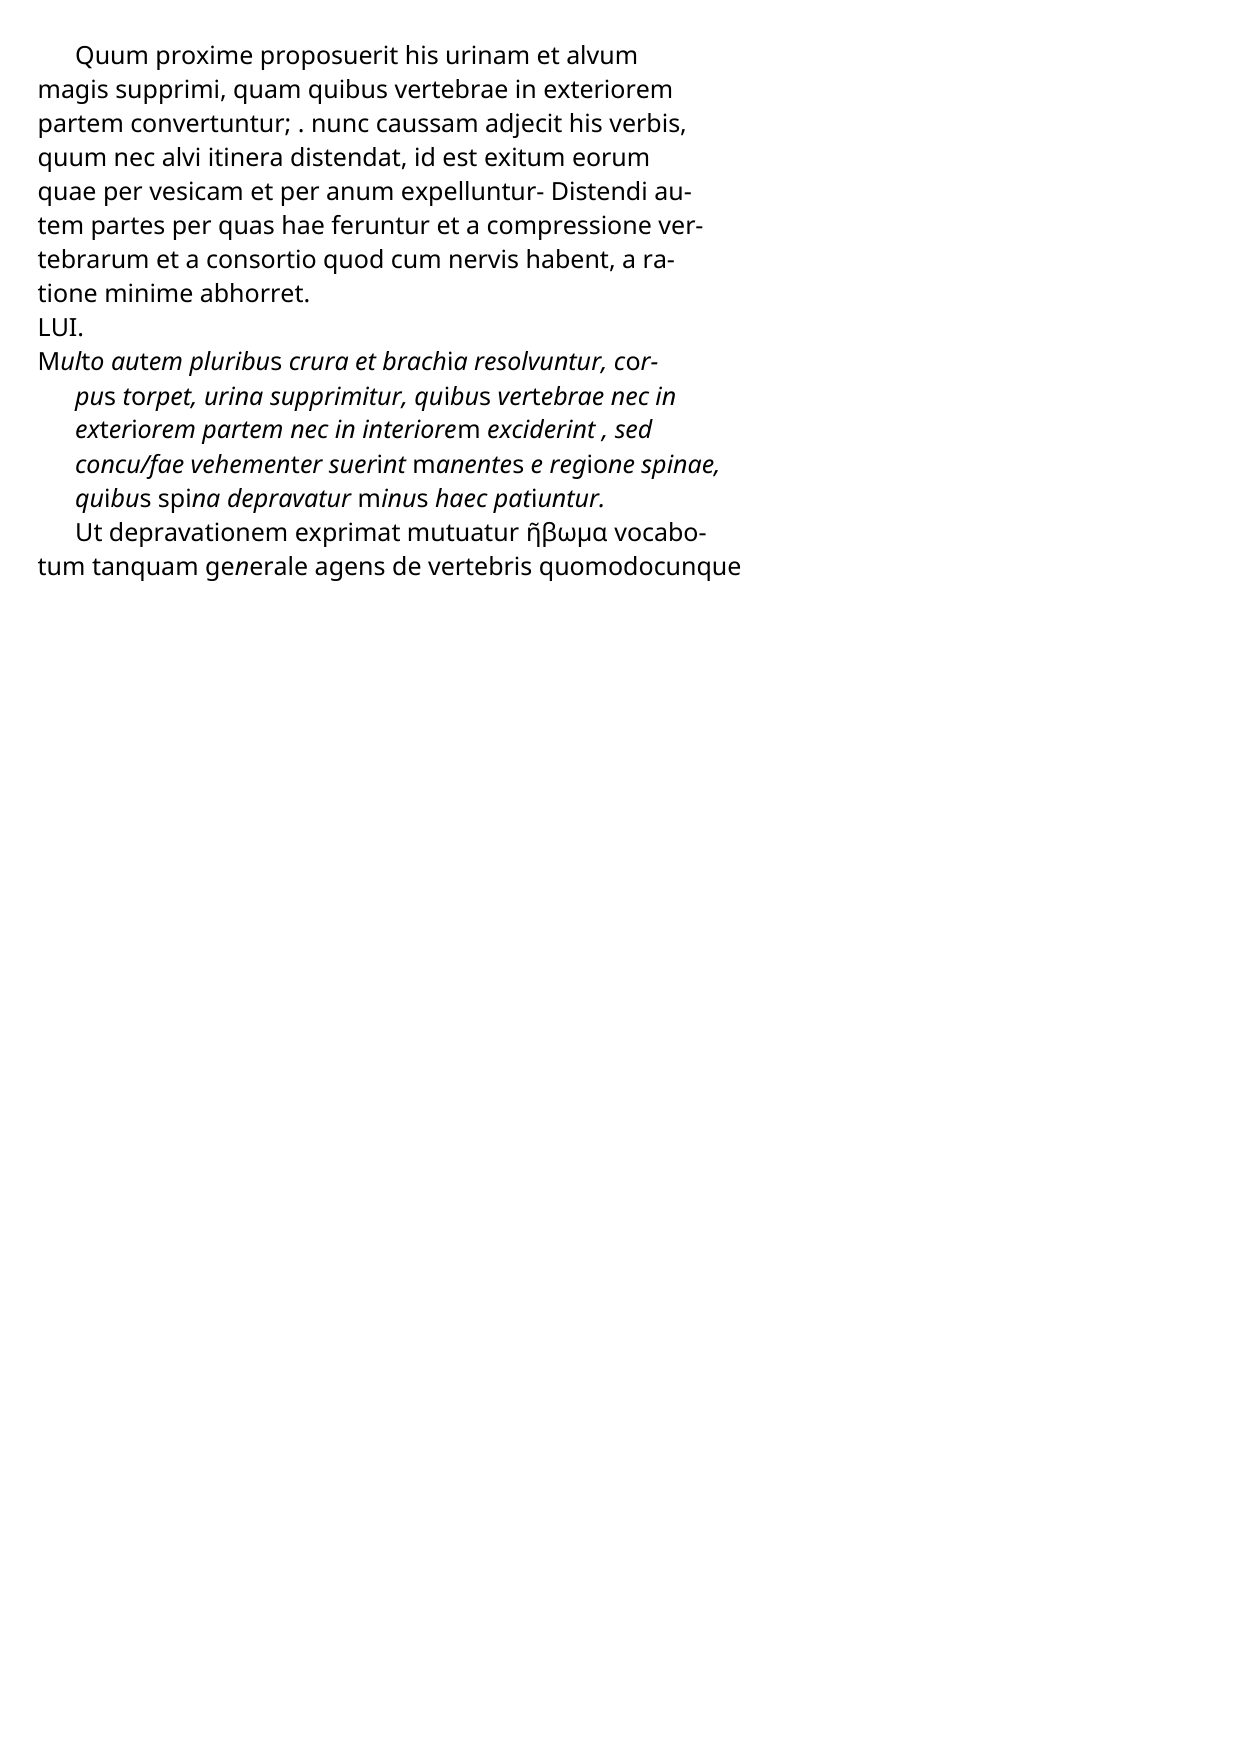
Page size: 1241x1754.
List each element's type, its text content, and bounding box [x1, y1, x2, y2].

text LUI. [37, 310, 1203, 344]
text Multo autem pluribus crura et brachia resolvuntur, cor- pus torpet, urina supprimitur, quibus vertebrae nec in exteriorem partem nec in interiorem exciderint , sed concu/fae vehementer suerint manentes e regione spinae, quibus spina depravatur minus haec patiuntur. [37, 344, 1203, 514]
text Ut depravationem exprimat mutuatur ῆβωμα vocabo- tum tanquam generale agens de vertebris quomodocunque [37, 514, 1203, 582]
text Quum proxime proposuerit his urinam et alvum magis supprimi, quam quibus vertebrae in exteriorem partem convertuntur; . nunc caussam adjecit his verbis, quum nec alvi itinera distendat, id est exitum eorum quae per vesicam et per anum expelluntur- Distendi au- tem partes per quas hae feruntur et a compressione ver- tebrarum et a consortio quod cum nervis habent, a ra- tione minime abhorret. [37, 37, 1203, 310]
